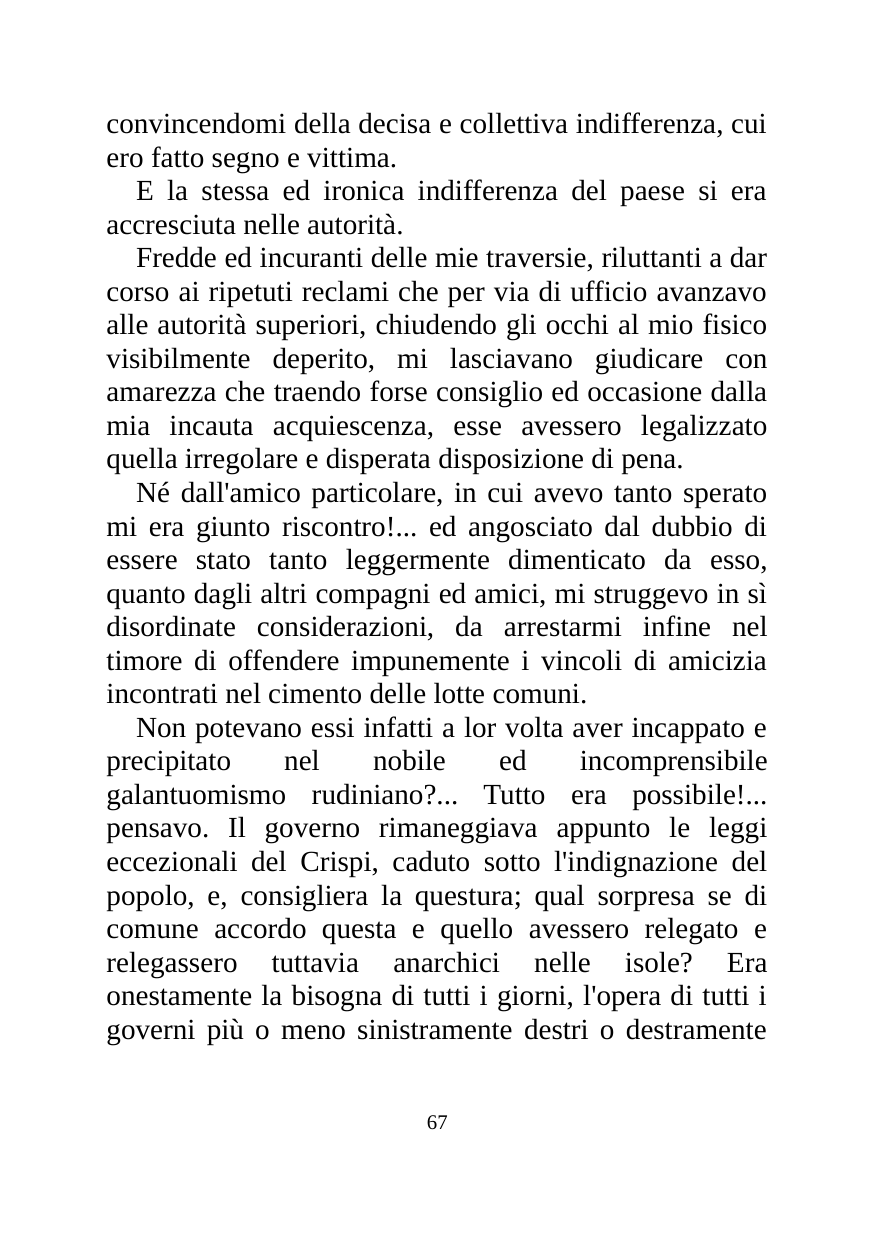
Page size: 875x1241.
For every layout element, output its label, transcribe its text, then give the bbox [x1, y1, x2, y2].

text Non potevano essi infatti a lor volta aver incappato e precipitato nel nobile ed incomprensibile galantuomismo rudiniano?... Tutto era possibile!... pensavo. Il governo rimaneggiava appunto le leggi eccezionali del Crispi, caduto sotto l'indignazione del popolo, e, consigliera la questura; qual sorpresa se di comune accordo questa e quello avessero relegato e relegassero tuttavia anarchici nelle isole? Era onestamente la bisogna di tutti i giorni, l'opera di tutti i governi più o meno sinistramente destri o destramente [106, 710, 768, 1045]
text convincendomi della decisa e collettiva indifferenza, cui ero fatto segno e vittima. [106, 106, 768, 173]
text E la stessa ed ironica indifferenza del paese si era accresciuta nelle autorità. [106, 173, 768, 240]
text Né dall'amico particolare, in cui avevo tanto sperato mi era giunto riscontro!... ed angosciato dal dubbio di essere stato tanto leggermente dimenticato da esso, quanto dagli altri compagni ed amici, mi struggevo in sì disordinate considerazioni, da arrestarmi infine nel timore di offendere impunemente i vincoli di amicizia incontrati nel cimento delle lotte comuni. [106, 475, 768, 710]
text Fredde ed incuranti delle mie traversie, riluttanti a dar corso ai ripetuti reclami che per via di ufficio avanzavo alle autorità superiori, chiudendo gli occhi al mio fisico visibilmente deperito, mi lasciavano giudicare con amarezza che traendo forse consiglio ed occasione dalla mia incauta acquiescenza, esse avessero legalizzato quella irregolare e disperata disposizione di pena. [106, 240, 768, 475]
